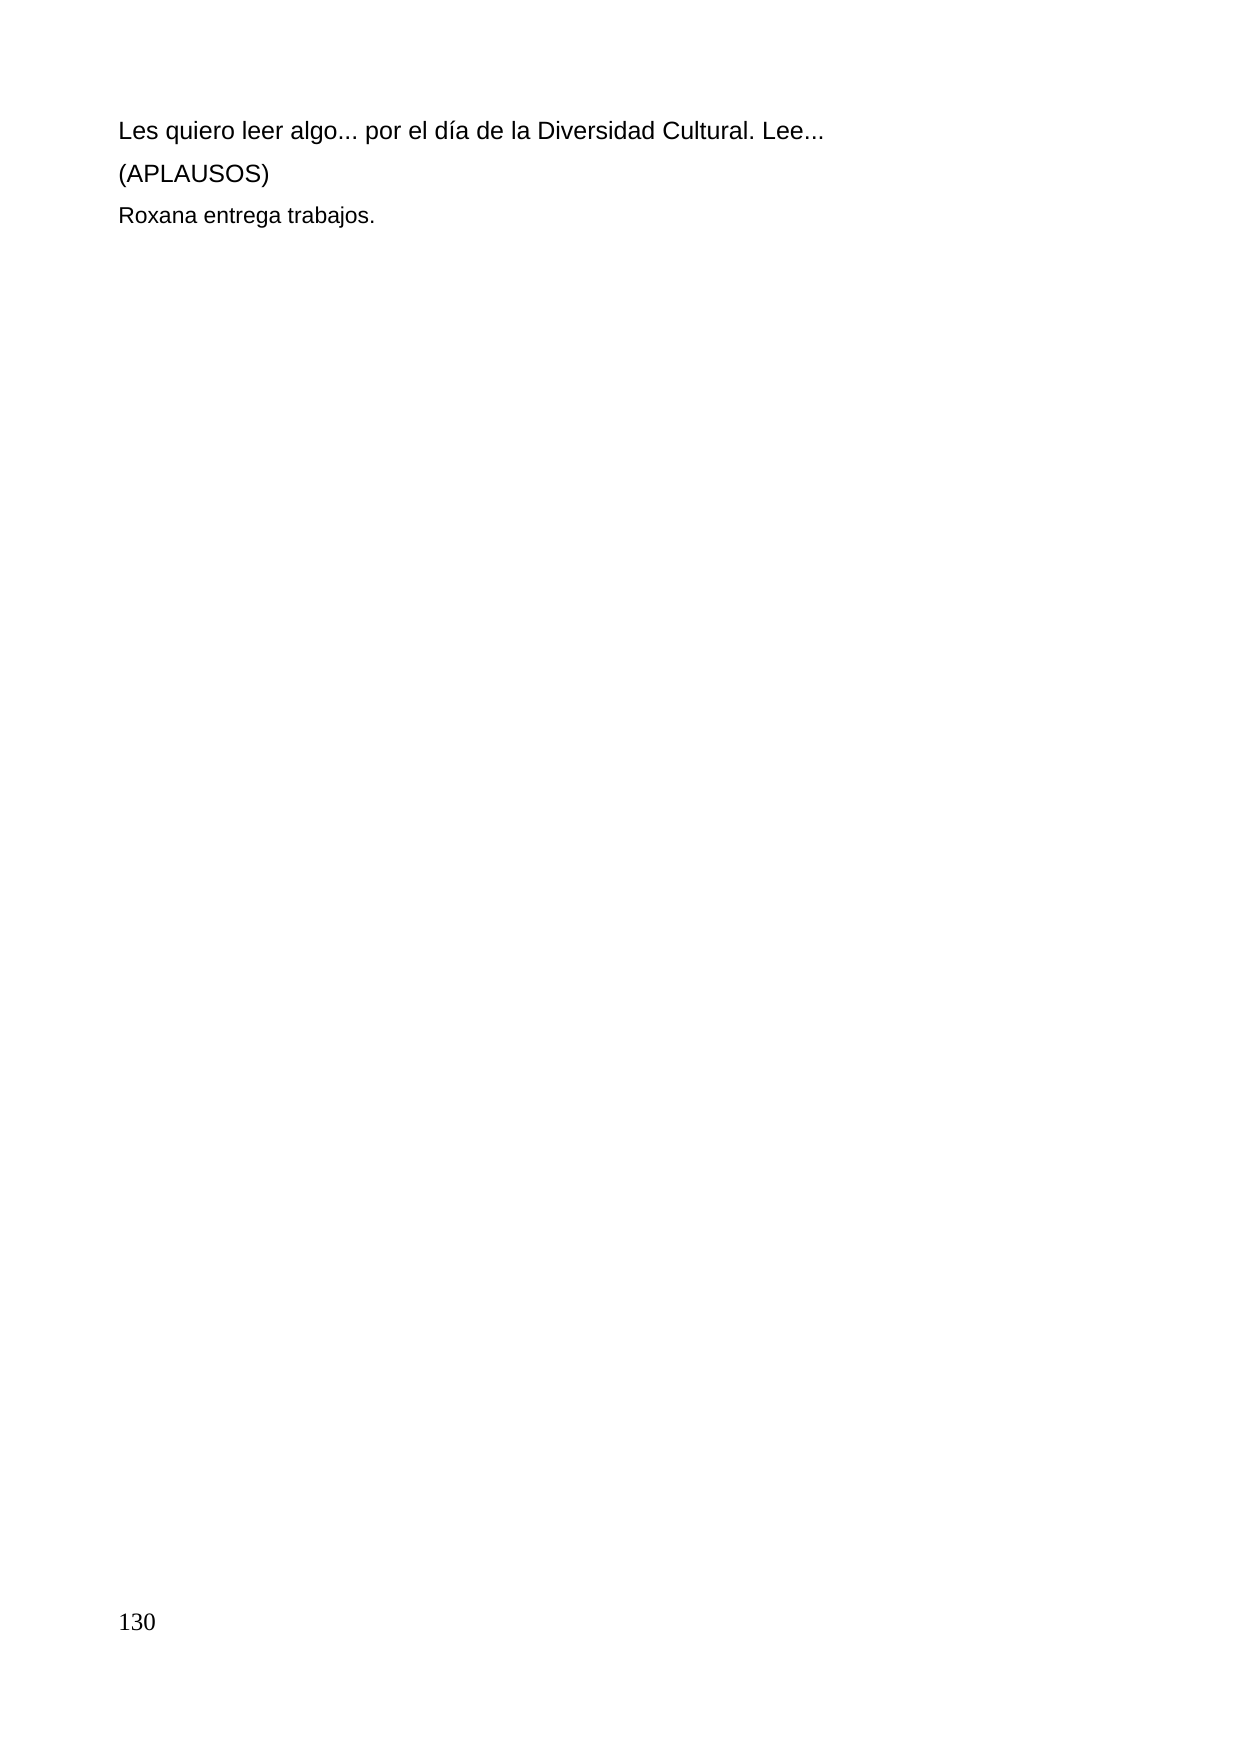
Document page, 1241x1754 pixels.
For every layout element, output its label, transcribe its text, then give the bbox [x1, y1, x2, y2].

text Les quiero leer algo... por el día de la Diversidad Cultural. Lee... [118, 116, 1123, 144]
text (APLAUSOS) [118, 159, 1123, 187]
text Roxana entrega trabajos. [118, 202, 1123, 228]
